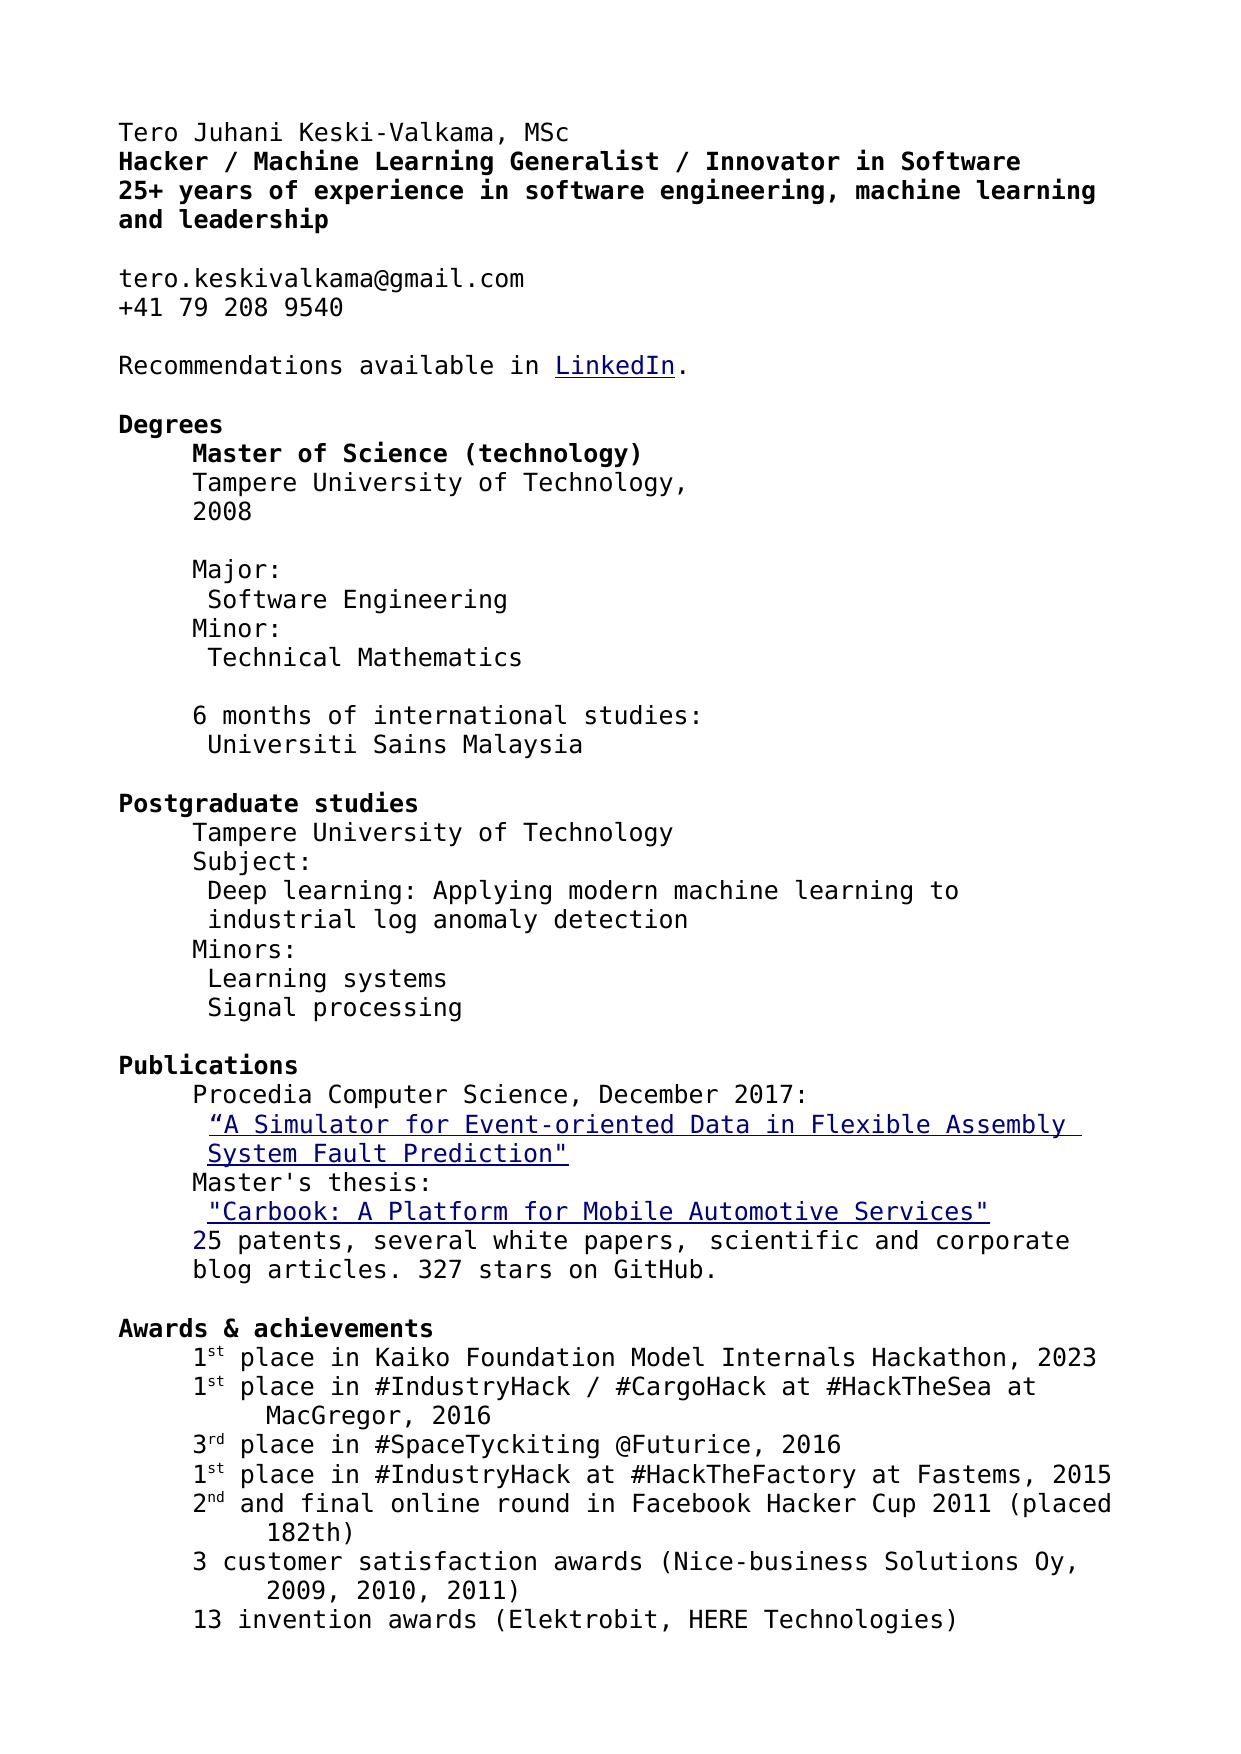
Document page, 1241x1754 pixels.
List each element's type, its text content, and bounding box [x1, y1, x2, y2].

text “A Simulator for Event-oriented Data in Flexible Assembly [118, 1110, 1122, 1139]
text 2nd and final online round in Facebook Hacker Cup 2011 (placed 182th) [118, 1489, 1122, 1547]
text Tampere University of Technology [118, 818, 1122, 847]
text Technical Mathematics [118, 643, 1122, 672]
text Minor: [118, 614, 1122, 643]
text 2008 [118, 497, 1122, 526]
text Master's thesis: [118, 1168, 1122, 1197]
text 1st place in #IndustryHack / #CargoHack at #HackTheSea at MacGregor, 2016 [118, 1372, 1122, 1431]
text Deep learning: Applying modern machine learning to [118, 876, 1122, 906]
text Software Engineering [118, 585, 1122, 614]
text Master of Science (technology) [118, 439, 1122, 468]
text Major: [118, 556, 1122, 585]
text 1st place in #IndustryHack at #HackTheFactory at Fastems, 2015 [118, 1460, 1122, 1489]
text 25+ years of experience in software engineering, machine learning and leadership [118, 176, 1122, 235]
text Recommendations available in LinkedIn. [118, 351, 1122, 381]
text Procedia Computer Science, December 2017: [118, 1081, 1122, 1110]
text "Carbook: A Platform for Mobile Automotive Services" [118, 1197, 1122, 1226]
text 6 months of international studies: [118, 701, 1122, 731]
text Awards & achievements [118, 1314, 1122, 1343]
text Hacker / Machine Learning Generalist / Innovator in Software [118, 147, 1122, 176]
text Learning systems [118, 964, 1122, 993]
text 3rd place in #SpaceTyckiting @Futurice, 2016 [118, 1431, 1122, 1460]
text Tero Juhani Keski-Valkama, MSc [118, 118, 1122, 147]
text Postgraduate studies [118, 789, 1122, 818]
text Degrees [118, 410, 1122, 439]
text 13 invention awards (Elektrobit, HERE Technologies) [118, 1606, 1122, 1635]
text tero.keskivalkama@gmail.com [118, 264, 1122, 293]
text industrial log anomaly detection [118, 906, 1122, 935]
text 25 patents, several white papers, scientific and corporate blog articles. 327 stars on GitHub. [118, 1226, 1122, 1285]
text Universiti Sains Malaysia [118, 731, 1122, 760]
text Minors: [118, 935, 1122, 964]
text 3 customer satisfaction awards (Nice-business Solutions Oy, 2009, 2010, 2011) [118, 1547, 1122, 1606]
text Tampere University of Technology, [118, 468, 1122, 497]
text Subject: [118, 847, 1122, 876]
text +41 79 208 9540 [118, 293, 1122, 322]
text System Fault Prediction" [118, 1139, 1122, 1168]
text Signal processing [118, 993, 1122, 1022]
text 1st place in Kaiko Foundation Model Internals Hackathon, 2023 [118, 1343, 1122, 1372]
text Publications [118, 1051, 1122, 1081]
